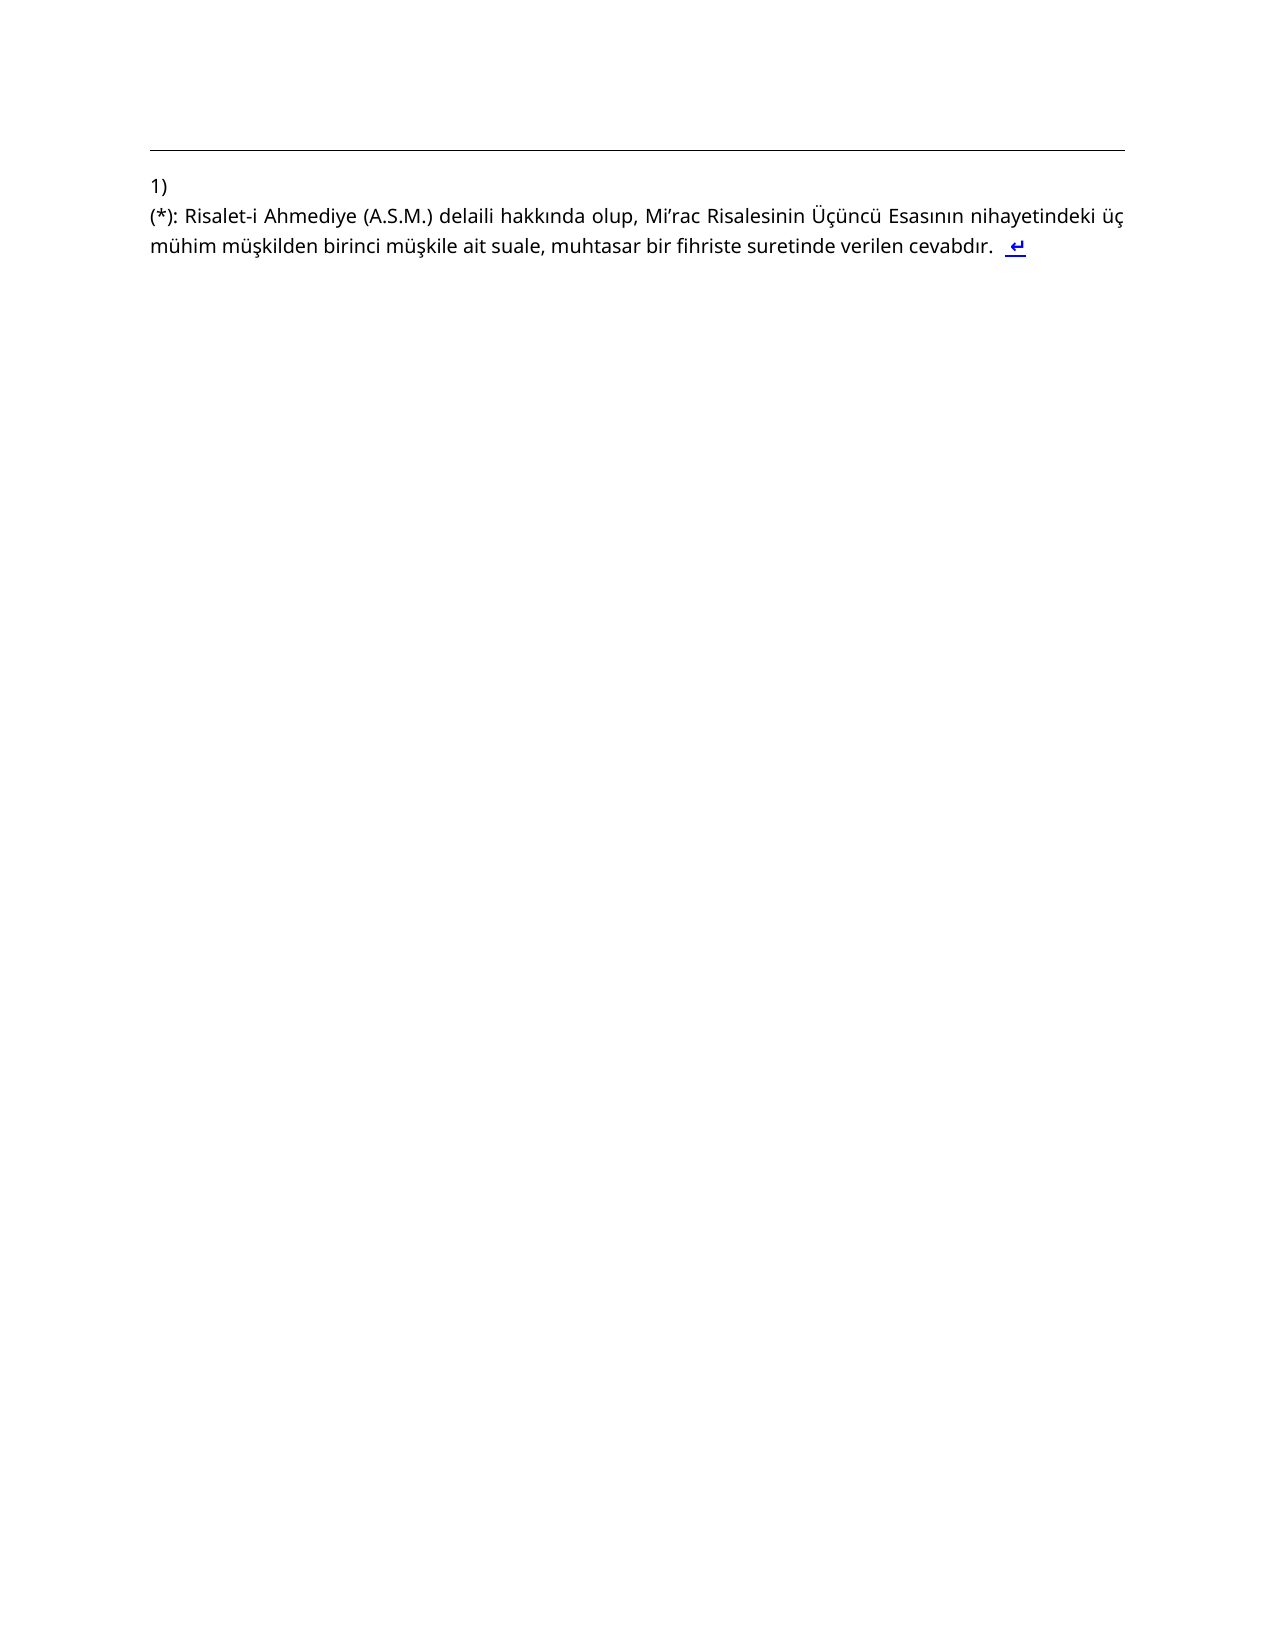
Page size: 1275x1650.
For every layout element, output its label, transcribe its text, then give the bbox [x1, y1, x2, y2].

text 1) [150, 151, 1125, 199]
text (*): Risalet-i Ahmediye (A.S.M.) delaili hakkında olup, Mi’rac Risalesinin Üçüncü Esasının nihayetindeki üç mühim müşkilden birinci müşkile ait suale, muhtasar bir fihriste suretinde verilen cevabdır. ↵ [150, 199, 1125, 259]
